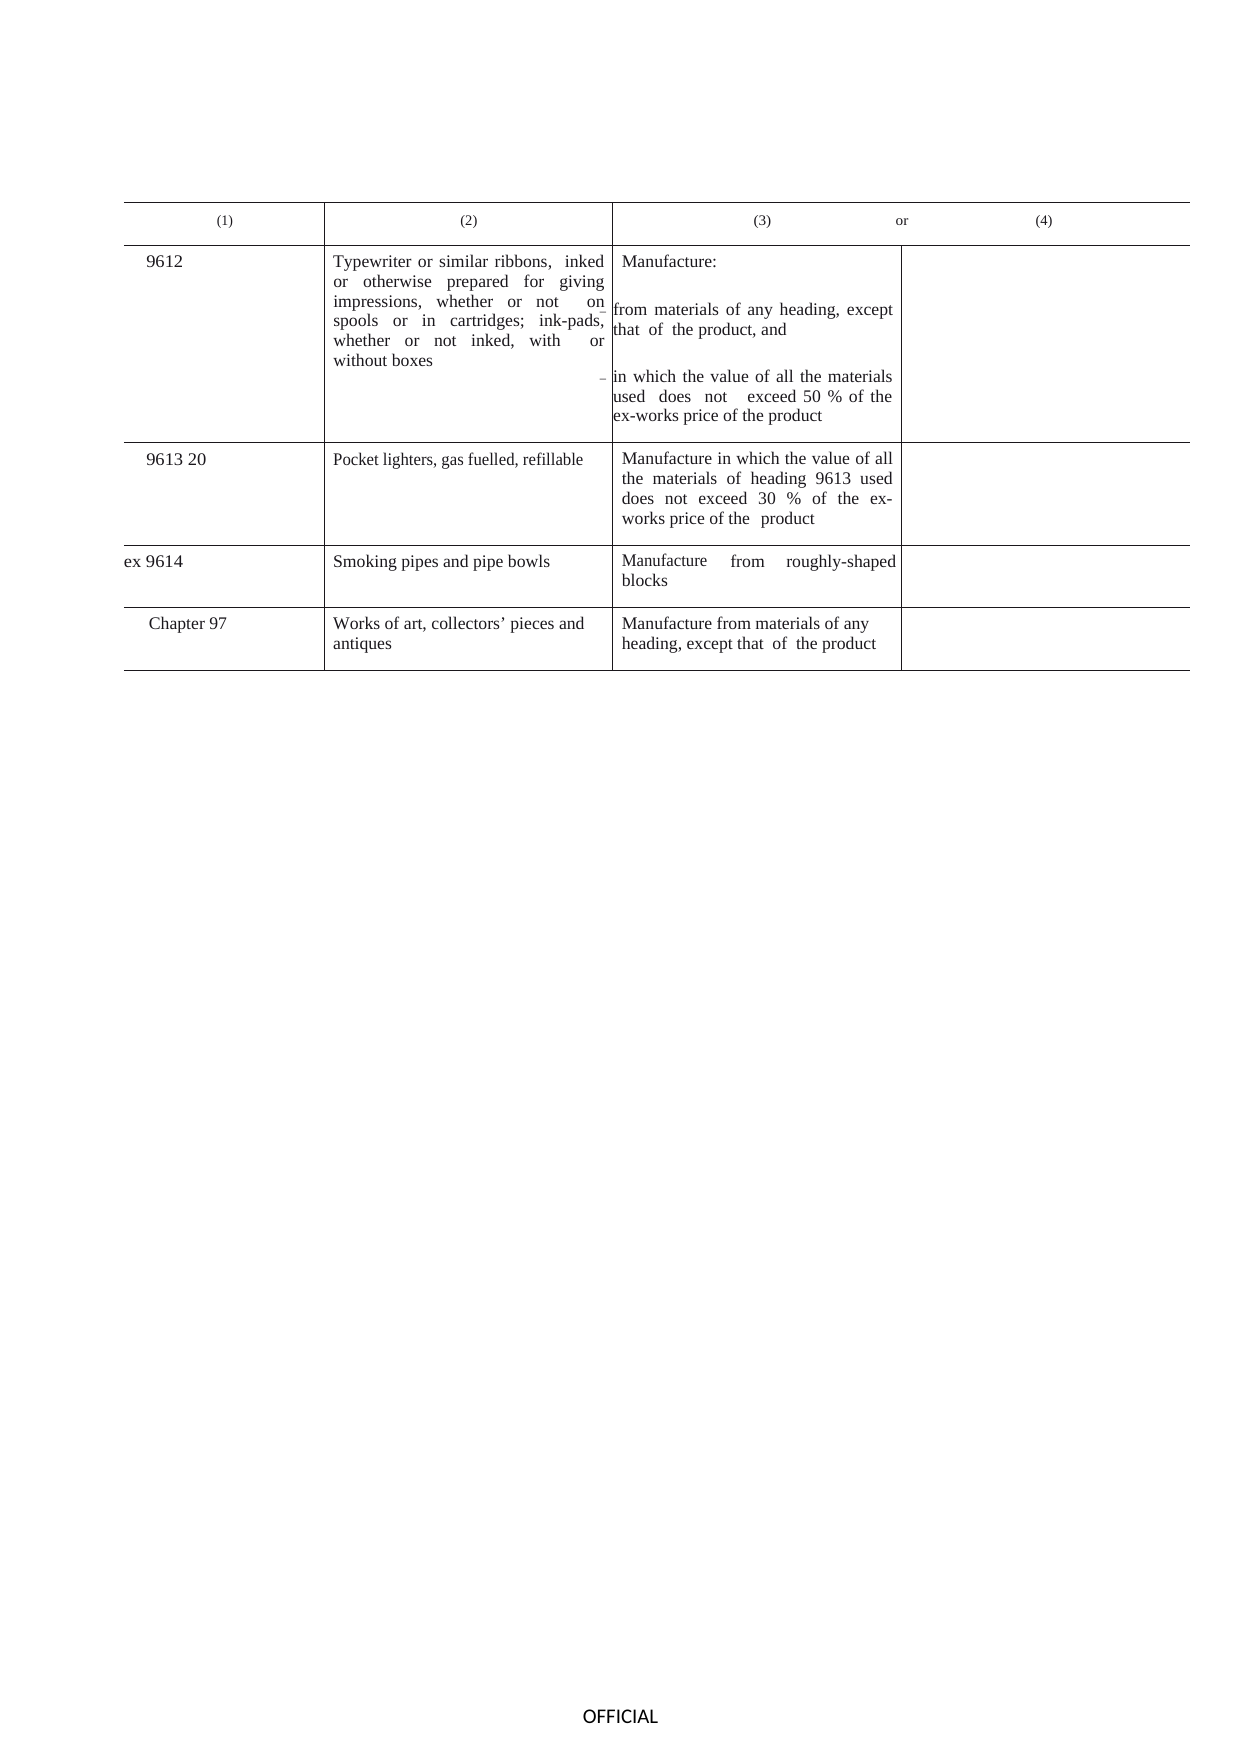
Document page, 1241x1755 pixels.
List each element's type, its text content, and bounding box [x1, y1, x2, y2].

table_header (4) [972, 203, 1190, 245]
table_cell Chapter 97 [124, 608, 324, 670]
table_header (1) [124, 203, 324, 245]
table_cell Manufacture in which the value of all the materials of heading 9613 used does not exceed 30 % of the ex- works price of the product [613, 443, 901, 544]
table_cell 9612 [124, 246, 324, 442]
table_cell [902, 608, 1190, 670]
table_header [613, 203, 719, 245]
table_cell Manufacture blocks [613, 546, 719, 607]
table_header (3) or [720, 203, 972, 245]
table_cell from roughly-shaped [720, 546, 901, 607]
table_cell Manufacture: from materials of any heading, except that of the product, and in which the value of all the materials used does not exceed 50 % of the ex-works price of the product [613, 246, 901, 442]
table_cell [902, 546, 1190, 607]
table_cell 9613 20 [124, 443, 324, 544]
table_cell [902, 443, 1190, 544]
table_cell Works of art, collectors’ pieces and antiques [325, 608, 612, 670]
table_cell Smoking pipes and pipe bowls [325, 546, 612, 607]
table_cell ex 9614 [124, 546, 324, 607]
table_cell Manufacture from materials of any heading, except that of the product [613, 608, 901, 670]
table_cell [902, 246, 1190, 442]
table_cell Pocket lighters, gas fuelled, refillable [325, 443, 612, 544]
table_header (2) [325, 203, 612, 245]
table_cell Typewriter or similar ribbons, inked or otherwise prepared for giving impressions, whether or not on spools or in cartridges; ink-pads, whether or not inked, with or without boxes [325, 246, 612, 442]
